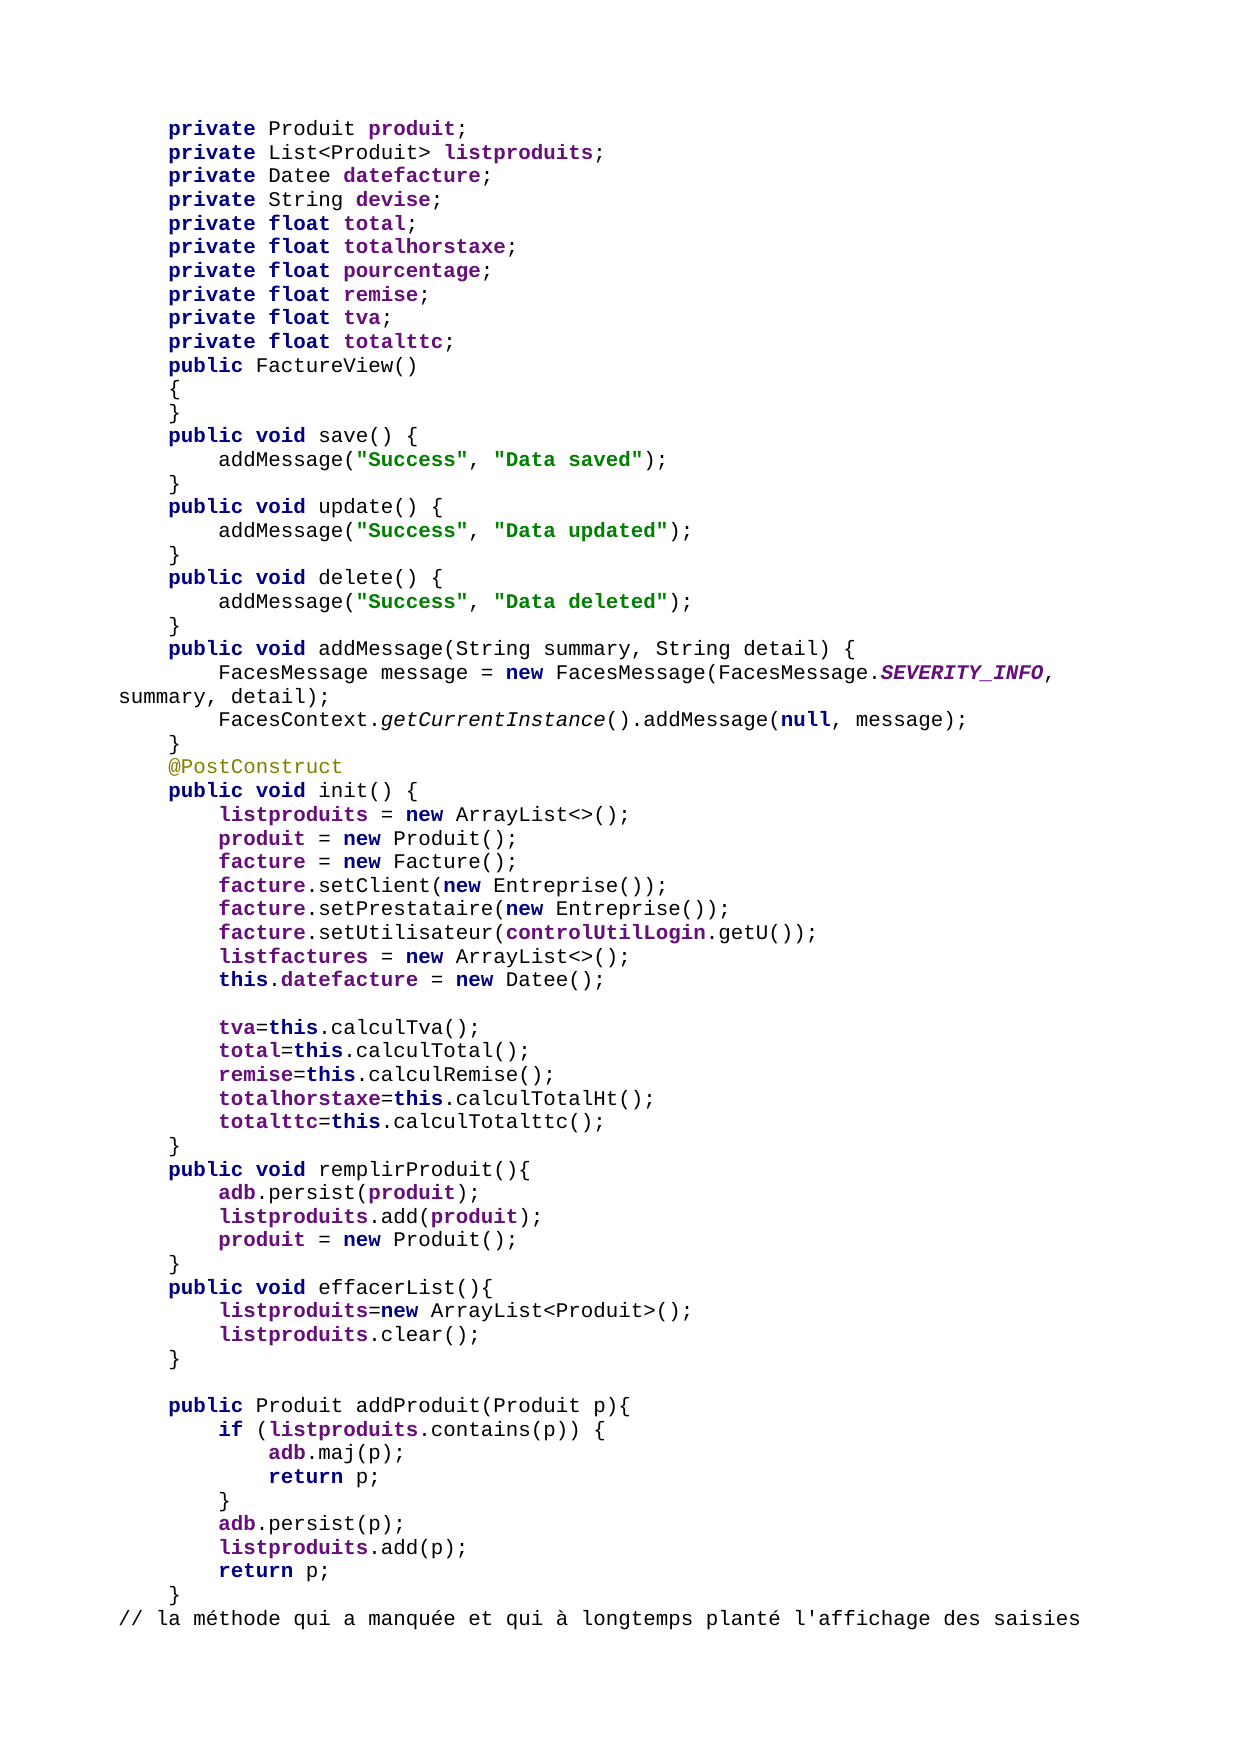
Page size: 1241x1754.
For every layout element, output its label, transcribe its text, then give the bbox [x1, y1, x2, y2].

text return p; [118, 1466, 1145, 1489]
text } [118, 1489, 1145, 1513]
text public void effacerList(){ [118, 1277, 1145, 1300]
text } [118, 1135, 1145, 1158]
text } [118, 402, 1145, 426]
text this.datefacture = new Datee(); [118, 969, 1145, 993]
text { [118, 378, 1145, 402]
text public void remplirProduit(){ [118, 1158, 1145, 1182]
text listfactures = new ArrayList<>(); [118, 946, 1145, 969]
text private float total; [118, 213, 1145, 236]
text addMessage("Success", "Data updated"); [118, 520, 1145, 544]
text totalhorstaxe=this.calculTotalHt(); [118, 1088, 1145, 1111]
text adb.persist(produit); [118, 1182, 1145, 1206]
text public void addMessage(String summary, String detail) { [118, 638, 1145, 662]
text remise=this.calculRemise(); [118, 1064, 1145, 1088]
text private List<Produit> listproduits; [118, 142, 1145, 165]
text facture = new Facture(); [118, 851, 1145, 875]
text listproduits=new ArrayList<Produit>(); [118, 1300, 1145, 1324]
text public void save() { [118, 426, 1145, 449]
text } [118, 544, 1145, 567]
text facture.setPrestataire(new Entreprise()); [118, 898, 1145, 922]
text private float totalttc; [118, 331, 1145, 354]
text public void delete() { [118, 567, 1145, 591]
text listproduits.add(p); [118, 1537, 1145, 1561]
text private Produit produit; [118, 118, 1145, 142]
text listproduits.add(produit); [118, 1206, 1145, 1229]
text } [118, 1348, 1145, 1371]
text facture.setClient(new Entreprise()); [118, 875, 1145, 898]
text facture.setUtilisateur(controlUtilLogin.getU()); [118, 922, 1145, 946]
text listproduits = new ArrayList<>(); [118, 804, 1145, 827]
text } [118, 615, 1145, 638]
text addMessage("Success", "Data saved"); [118, 449, 1145, 473]
text private float remise; [118, 284, 1145, 307]
text return p; [118, 1561, 1145, 1584]
text listproduits.clear(); [118, 1324, 1145, 1348]
text private float totalhorstaxe; [118, 236, 1145, 260]
text produit = new Produit(); [118, 1229, 1145, 1253]
text } [118, 1584, 1145, 1608]
text adb.persist(p); [118, 1513, 1145, 1537]
text produit = new Produit(); [118, 827, 1145, 851]
text addMessage("Success", "Data deleted"); [118, 591, 1145, 615]
text private Datee datefacture; [118, 165, 1145, 189]
text adb.maj(p); [118, 1442, 1145, 1466]
text FacesContext.getCurrentInstance().addMessage(null, message); [118, 709, 1145, 733]
text tva=this.calculTva(); [118, 1017, 1145, 1040]
text total=this.calculTotal(); [118, 1040, 1145, 1064]
text } [118, 733, 1145, 757]
text private String devise; [118, 189, 1145, 213]
text } [118, 473, 1145, 496]
text public Produit addProduit(Produit p){ [118, 1395, 1145, 1419]
text public void update() { [118, 496, 1145, 520]
text @PostConstruct [118, 757, 1145, 780]
text public FactureView() [118, 354, 1145, 378]
text totalttc=this.calculTotalttc(); [118, 1111, 1145, 1135]
text private float tva; [118, 307, 1145, 331]
text if (listproduits.contains(p)) { [118, 1419, 1145, 1442]
text FacesMessage message = new FacesMessage(FacesMessage.SEVERITY_INFO, summary, detail); [118, 662, 1145, 709]
text private float pourcentage; [118, 260, 1145, 284]
text // la méthode qui a manquée et qui à longtemps planté l'affichage des saisies [118, 1608, 1145, 1631]
text public void init() { [118, 780, 1145, 804]
text } [118, 1253, 1145, 1277]
